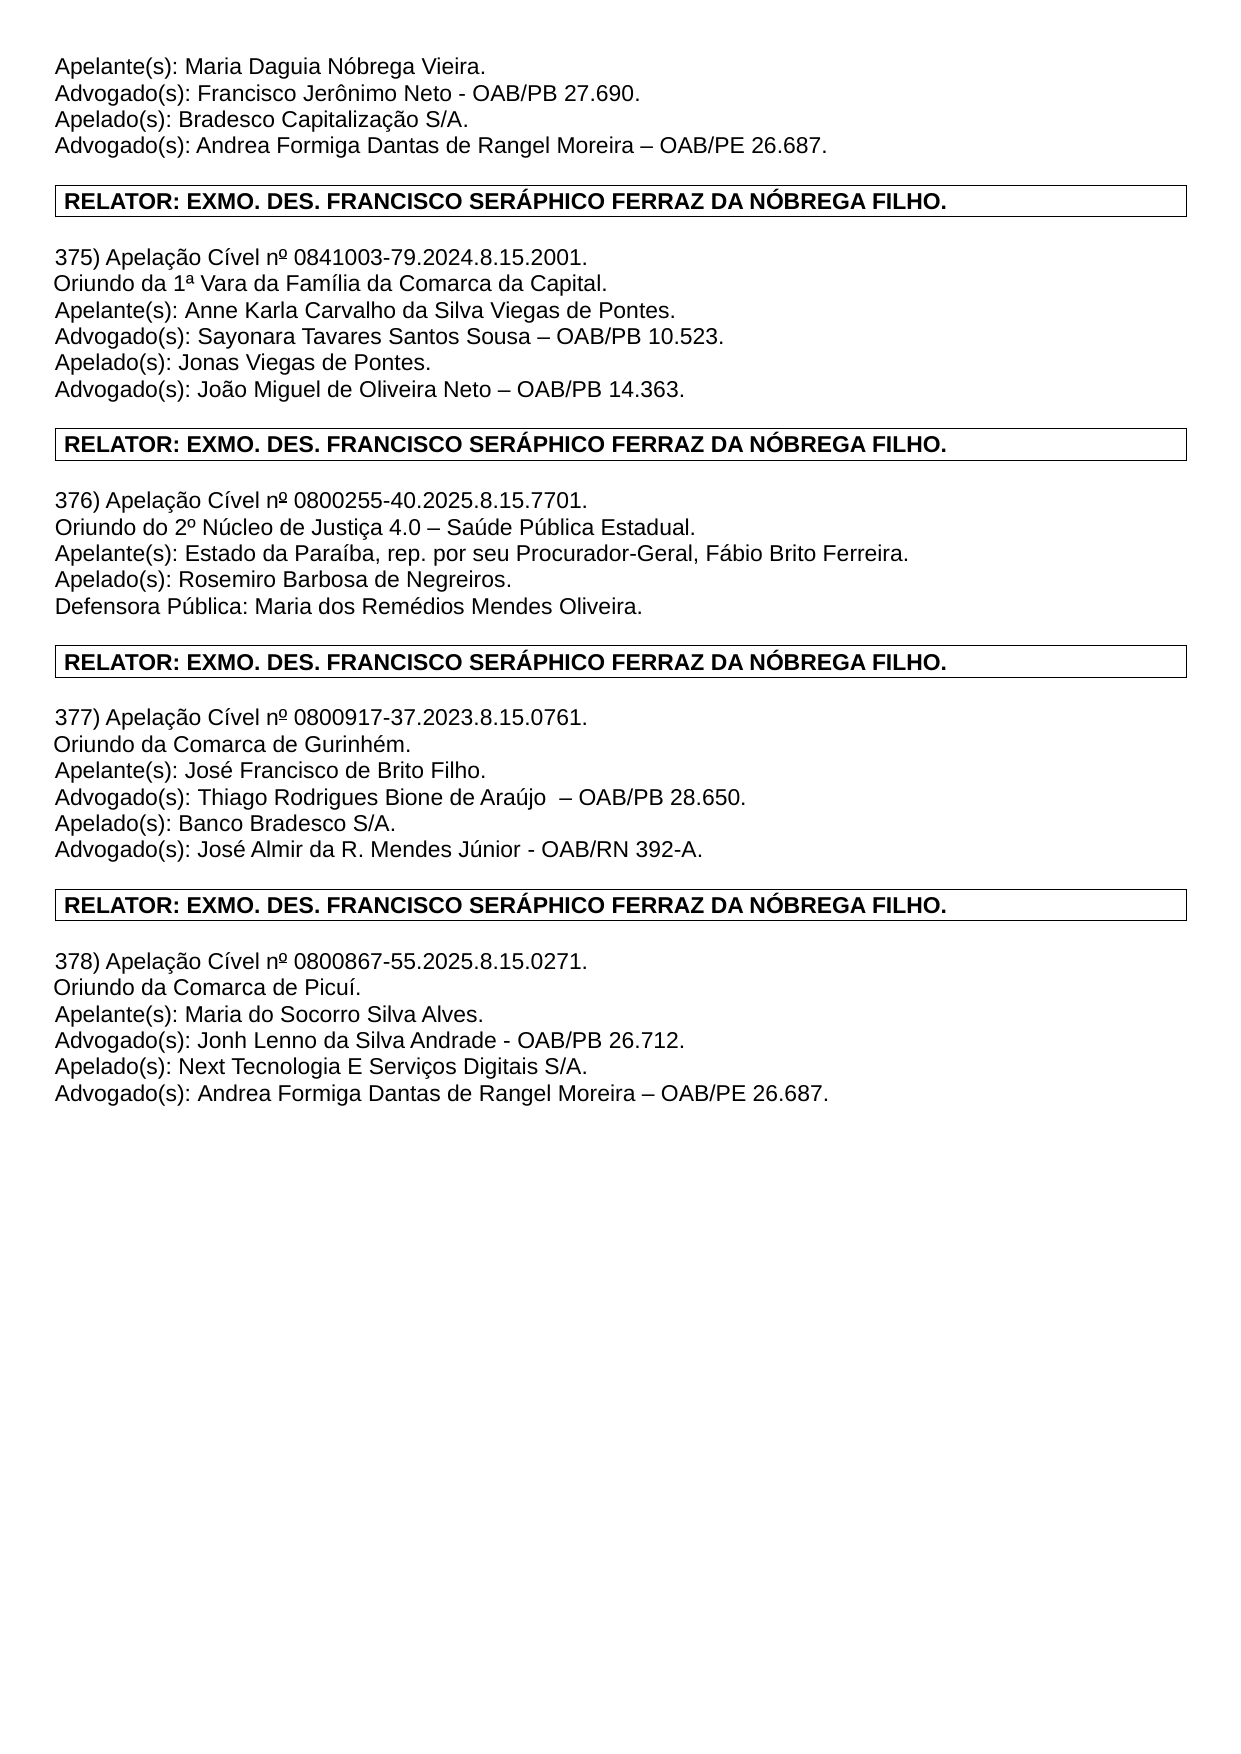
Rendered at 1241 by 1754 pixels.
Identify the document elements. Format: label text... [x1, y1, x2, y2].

text Advogado(s): Sayonara Tavares Santos Sousa – OAB/PB 10.523. [54, 323, 1187, 349]
text Apelante(s): Maria do Socorro Silva Alves. [54, 1001, 1187, 1027]
text RELATOR: EXMO. DES. FRANCISCO SERÁPHICO FERRAZ DA NÓBREGA FILHO. [56, 186, 1186, 216]
text Apelante(s): Anne Karla Carvalho da Silva Viegas de Pontes. [54, 297, 1187, 323]
text Oriundo do 2º Núcleo de Justiça 4.0 – Saúde Pública Estadual. [54, 514, 1187, 540]
text Advogado(s): José Almir da R. Mendes Júnior - OAB/RN 392-A. [54, 836, 1187, 862]
text Apelante(s): José Francisco de Brito Filho. [54, 757, 1187, 783]
text Apelado(s): Rosemiro Barbosa de Negreiros. [54, 566, 1187, 593]
text 377) Apelação Cível nº 0800917-37.2023.8.15.0761. [54, 704, 1187, 731]
text Advogado(s): Andrea Formiga Dantas de Rangel Moreira – OAB/PE 26.687. [54, 132, 1187, 158]
text Advogado(s): Jonh Lenno da Silva Andrade - OAB/PB 26.712. [54, 1027, 1187, 1053]
text Oriundo da 1ª Vara da Família da Comarca da Capital. [53, 270, 1187, 297]
text Advogado(s): Thiago Rodrigues Bione de Araújo – OAB/PB 28.650. [54, 783, 1187, 810]
text Apelado(s): Jonas Viegas de Pontes. [54, 349, 1187, 376]
text 376) Apelação Cível nº 0800255-40.2025.8.15.7701. [54, 487, 1187, 514]
text Apelado(s): Bradesco Capitalização S/A. [54, 106, 1187, 132]
text Advogado(s): Andrea Formiga Dantas de Rangel Moreira – OAB/PE 26.687. [54, 1079, 1187, 1106]
text RELATOR: EXMO. DES. FRANCISCO SERÁPHICO FERRAZ DA NÓBREGA FILHO. [56, 429, 1186, 460]
text 375) Apelação Cível nº 0841003-79.2024.8.15.2001. [54, 244, 1187, 270]
text Defensora Pública: Maria dos Remédios Mendes Oliveira. [54, 593, 1187, 619]
text 378) Apelação Cível nº 0800867-55.2025.8.15.0271. [54, 948, 1187, 974]
text RELATOR: EXMO. DES. FRANCISCO SERÁPHICO FERRAZ DA NÓBREGA FILHO. [56, 646, 1186, 677]
text Oriundo da Comarca de Gurinhém. [53, 731, 1187, 757]
text Apelante(s): Estado da Paraíba, rep. por seu Procurador-Geral, Fábio Brito Ferreira. [54, 540, 1187, 566]
text RELATOR: EXMO. DES. FRANCISCO SERÁPHICO FERRAZ DA NÓBREGA FILHO. [56, 890, 1186, 920]
text Advogado(s): Francisco Jerônimo Neto - OAB/PB 27.690. [54, 79, 1187, 106]
text Advogado(s): João Miguel de Oliveira Neto – OAB/PB 14.363. [54, 376, 1187, 402]
text Apelado(s): Banco Bradesco S/A. [54, 810, 1187, 836]
text Oriundo da Comarca de Picuí. [53, 974, 1187, 1001]
text Apelante(s): Maria Daguia Nóbrega Vieira. [54, 53, 1187, 79]
text Apelado(s): Next Tecnologia E Serviços Digitais S/A. [54, 1053, 1187, 1079]
